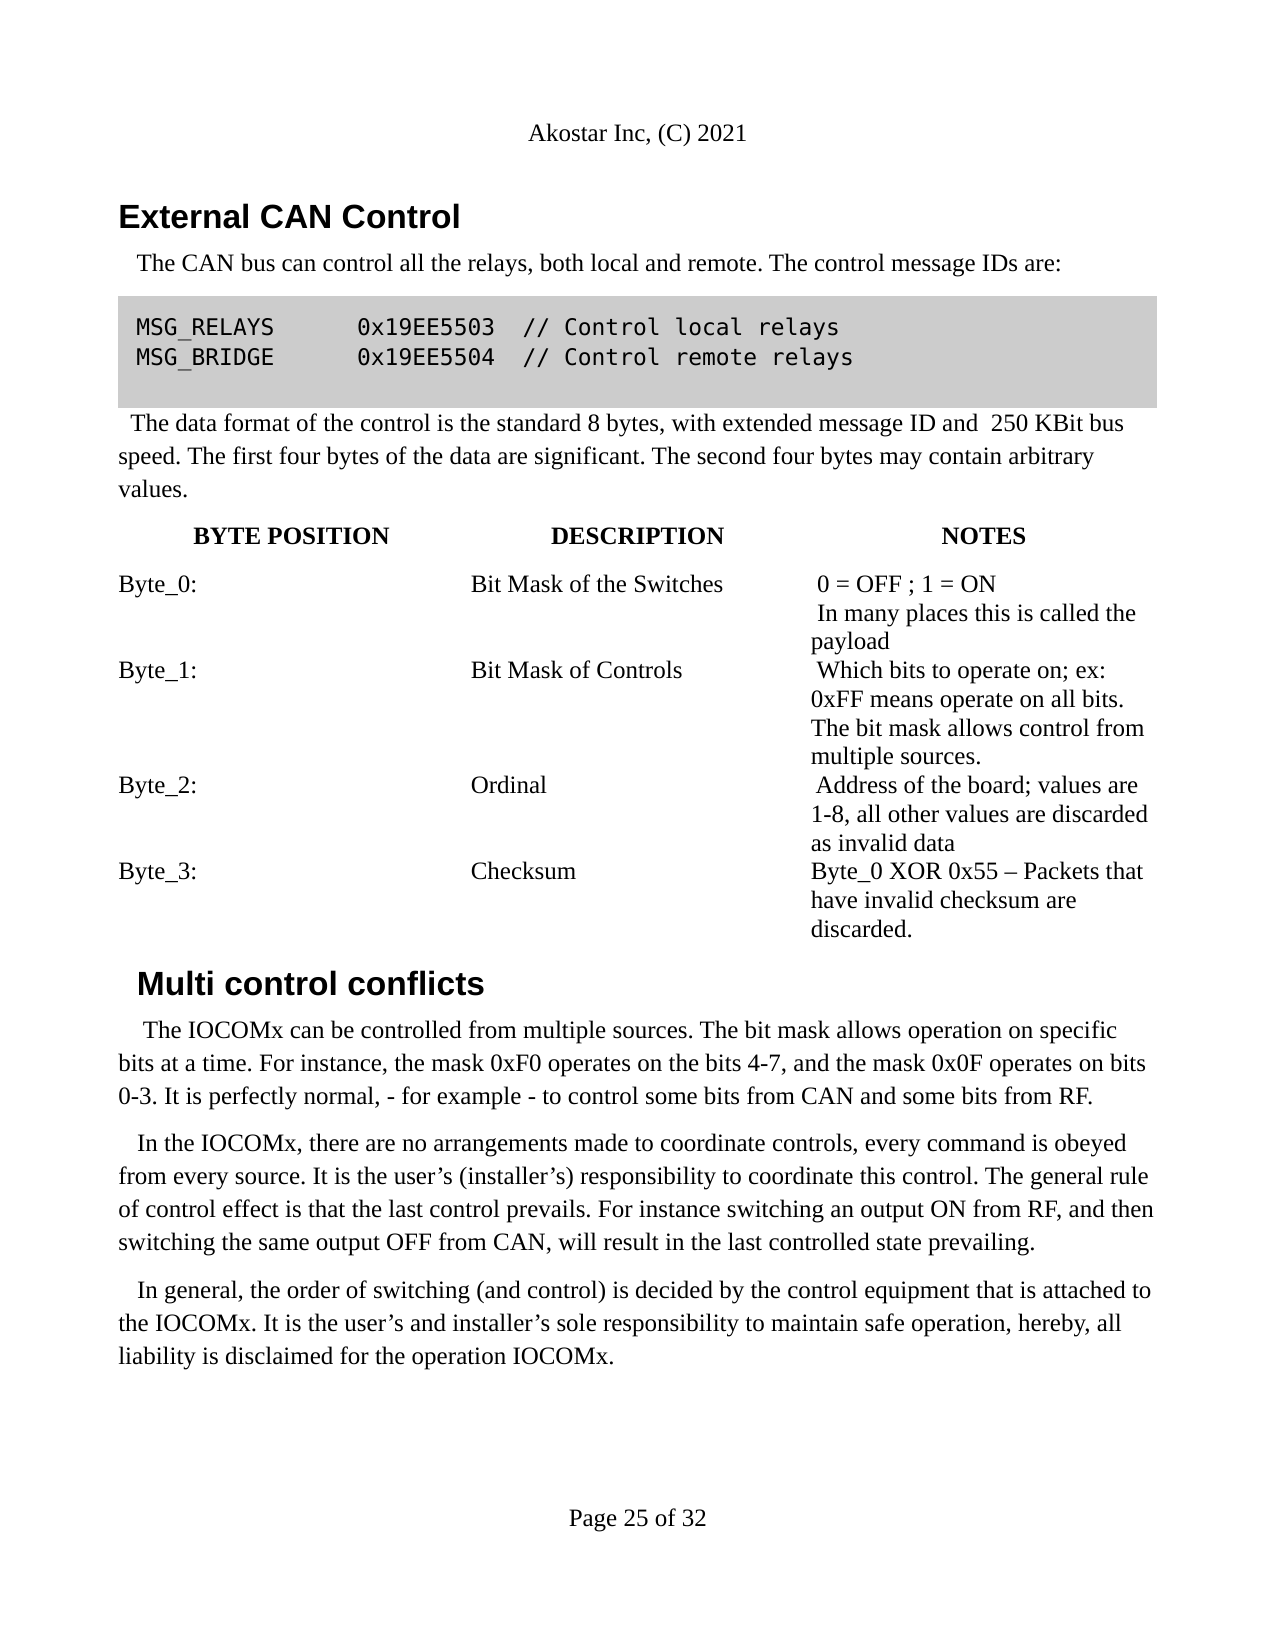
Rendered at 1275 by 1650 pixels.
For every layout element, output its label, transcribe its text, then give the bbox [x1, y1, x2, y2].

table_cell Bit Mask of the Switches [464, 569, 811, 655]
table_cell Byte_1: [118, 655, 464, 770]
table_header DESCRIPTION [464, 521, 811, 569]
table_cell Byte_0 XOR 0x55 – Packets that have invalid checksum are discarded. [811, 856, 1157, 943]
text The data format of the control is the standard 8 bytes, with extended message ID and 250 KBit bus speed. The first four bytes of the data are significant. The second four bytes may contain arbitrary values. [118, 408, 1157, 502]
text The IOCOMx can be controlled from multiple sources. The bit mask allows operation on specific bits at a time. For instance, the mask 0xF0 operates on the bits 4-7, and the mask 0x0F operates on bits 0-3. It is perfectly normal, - for example - to control some bits from CAN and some bits from RF. [118, 1015, 1157, 1109]
table_cell Checksum [464, 856, 811, 943]
table_cell Byte_0: [118, 569, 464, 655]
table_cell Address of the board; values are 1-8, all other values are discarded as invalid data [811, 770, 1157, 856]
text In general, the order of switching (and control) is decided by the control equipment that is attached to the IOCOMx. It is the user’s and installer’s sole responsibility to maintain safe operation, hereby, all liability is disclaimed for the operation IOCOMx. [118, 1275, 1157, 1370]
table_header BYTE POSITION [118, 521, 464, 569]
table_cell Which bits to operate on; ex: 0xFF means operate on all bits. The bit mask allows control from multiple sources. [811, 655, 1157, 770]
table_cell Bit Mask of Controls [464, 655, 811, 770]
table_header MSG_RELAYS 0x19EE5503 // Control local relays MSG_BRIDGE 0x19EE5504 // Control remote relays [118, 296, 1157, 408]
table_cell Byte_3: [118, 856, 464, 943]
table_cell Byte_2: [118, 770, 464, 856]
text In the IOCOMx, there are no arrangements made to coordinate controls, every command is obeyed from every source. It is the user’s (installer’s) responsibility to coordinate this control. The general rule of control effect is that the last control prevails. For instance switching an output ON from RF, and then switching the same output OFF from CAN, will result in the last controlled state prevailing. [118, 1128, 1157, 1256]
subtitle External CAN Control [118, 197, 1157, 236]
table_header NOTES [811, 521, 1157, 569]
table_cell Ordinal [464, 770, 811, 856]
table_cell 0 = OFF ; 1 = ON In many places this is called the payload [811, 569, 1157, 655]
text The CAN bus can control all the relays, both local and remote. The control message IDs are: [118, 248, 1157, 277]
subtitle Multi control conflicts [118, 963, 1157, 1002]
